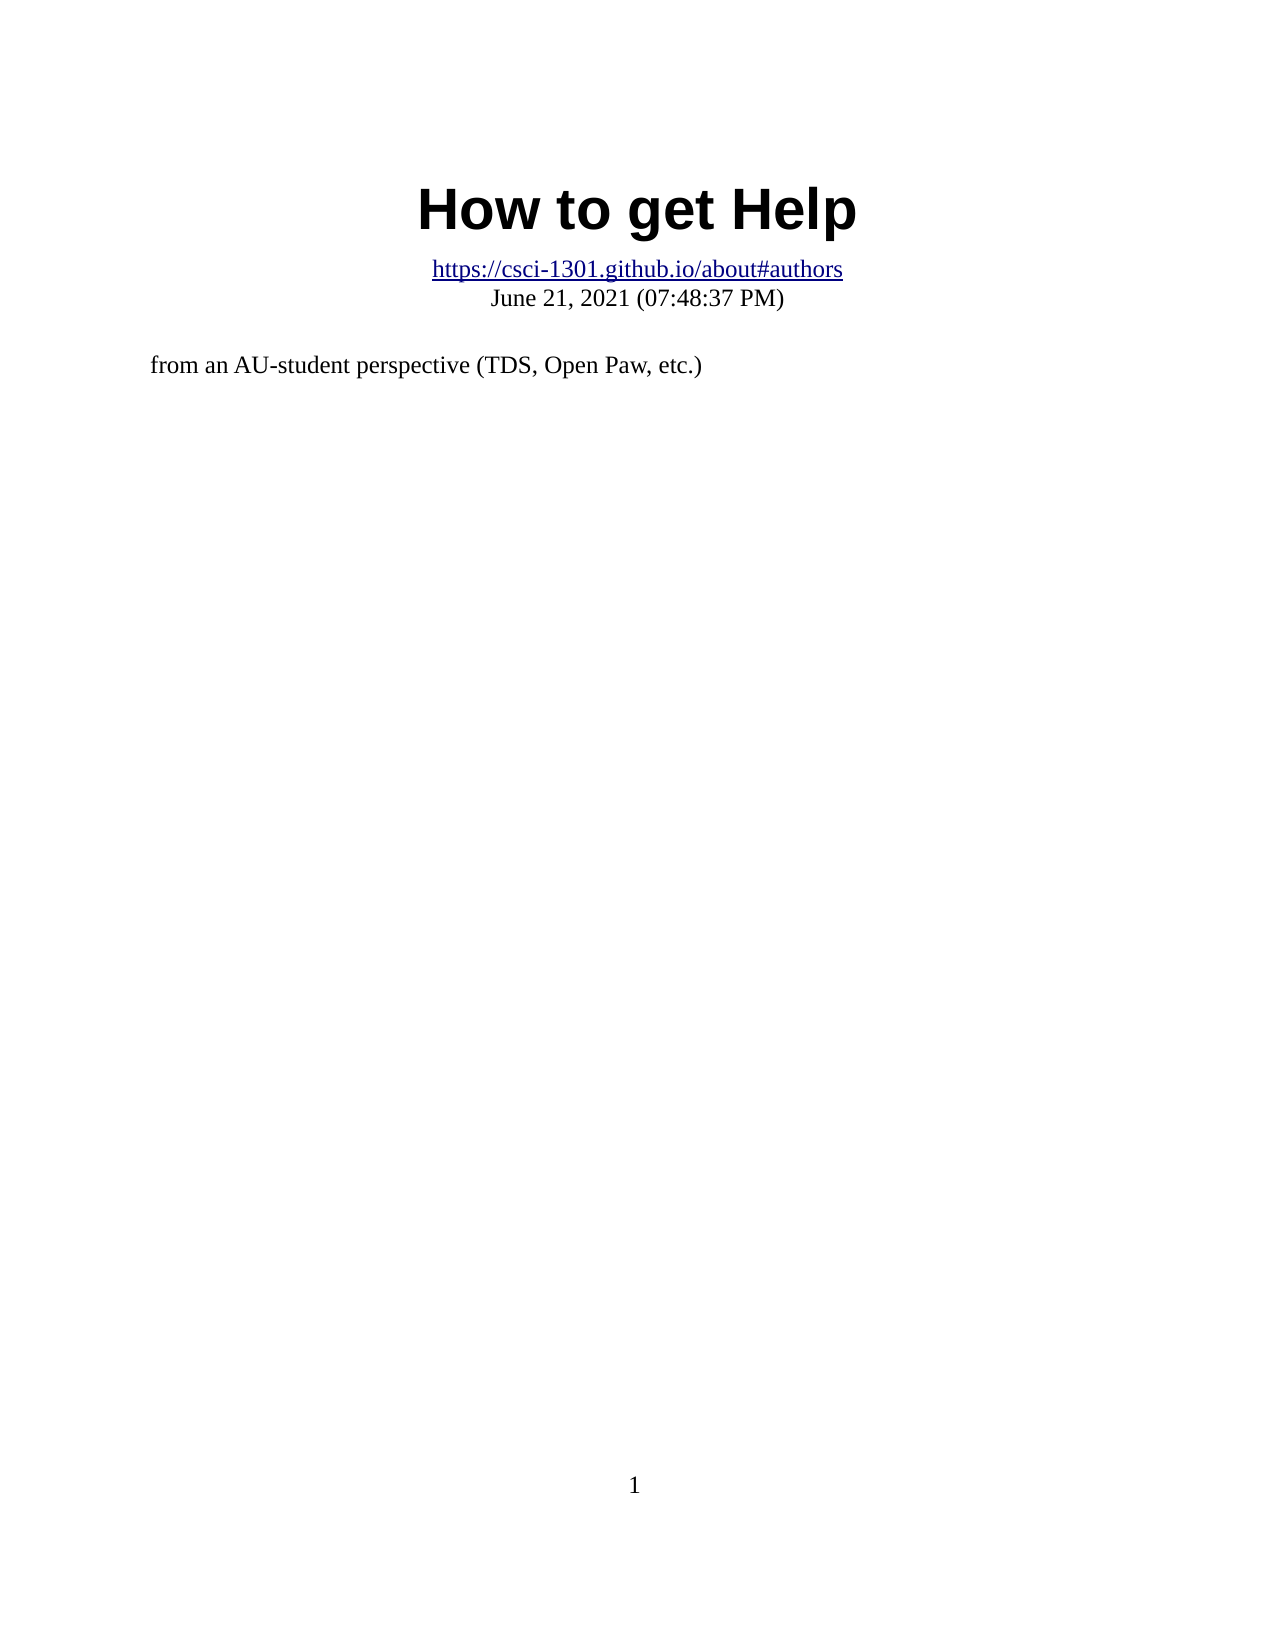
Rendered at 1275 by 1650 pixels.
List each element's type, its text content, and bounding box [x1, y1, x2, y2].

text June 21, 2021 (07:48:37 PM) [150, 283, 1125, 312]
text https://csci-1301.github.io/about#authors [150, 254, 1125, 283]
title How to get Help [150, 175, 1125, 242]
text from an AU-student perspective (TDS, Open Paw, etc.) [150, 350, 1125, 378]
